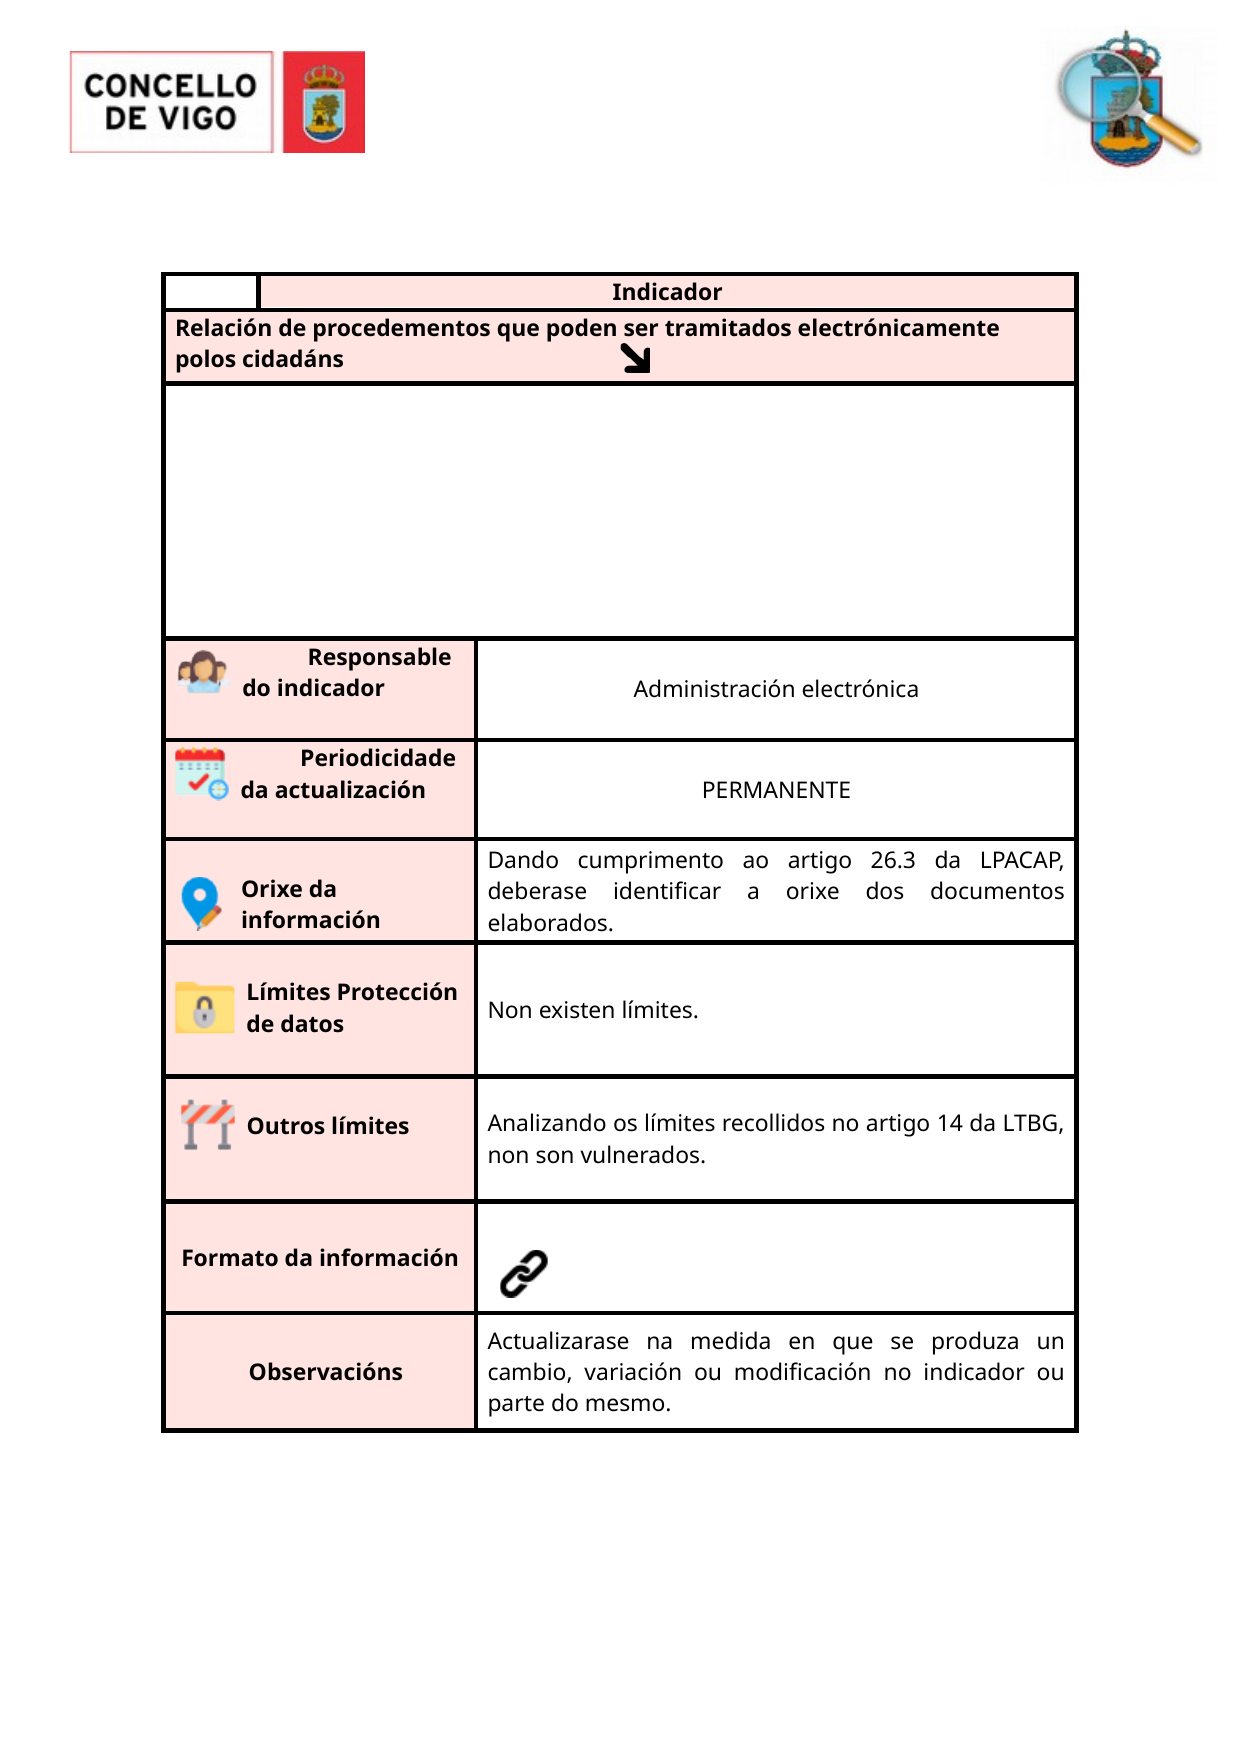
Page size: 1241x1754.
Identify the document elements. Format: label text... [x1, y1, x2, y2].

table_cell Periodicidade da actualización [166, 742, 474, 837]
table_cell Responsable do indicador [166, 641, 474, 738]
picture [175, 877, 229, 931]
picture [1040, 26, 1218, 186]
table_cell [478, 1204, 1074, 1311]
table_cell Dando cumprimento ao artigo 26.3 da LPACAP, deberase identificar a orixe dos documentos elaborados. [478, 841, 1074, 940]
table_cell Límites Protección de datos [166, 945, 474, 1074]
table_cell Non existen límites. [478, 945, 1074, 1074]
table_cell Outros límites [166, 1079, 474, 1199]
table_cell PERMANENTE [478, 742, 1074, 837]
table_cell Actualizarase na medida en que se produza un cambio, variación ou modificación no indicador ou parte do mesmo. [478, 1315, 1074, 1428]
table_cell Observacións [166, 1315, 474, 1428]
table_cell Relación de procedementos que poden ser tramitados electrónicamente polos cidadáns [166, 312, 1074, 381]
table_cell Administración electrónica [478, 641, 1074, 738]
table_cell [166, 386, 1074, 636]
picture [177, 645, 231, 699]
picture [175, 747, 229, 801]
picture [175, 978, 235, 1038]
picture [181, 1098, 235, 1152]
table_header Indicador [261, 276, 1074, 307]
picture [500, 1250, 548, 1298]
table_cell Analizando os límites recollidos no artigo 14 da LTBG, non son vulnerados. [478, 1079, 1074, 1199]
table_cell Formato da información [166, 1204, 474, 1311]
picture [69, 51, 365, 153]
table_header [166, 276, 256, 307]
picture [193, 889, 207, 901]
table_cell Orixe da información [166, 841, 474, 940]
picture [620, 343, 650, 373]
